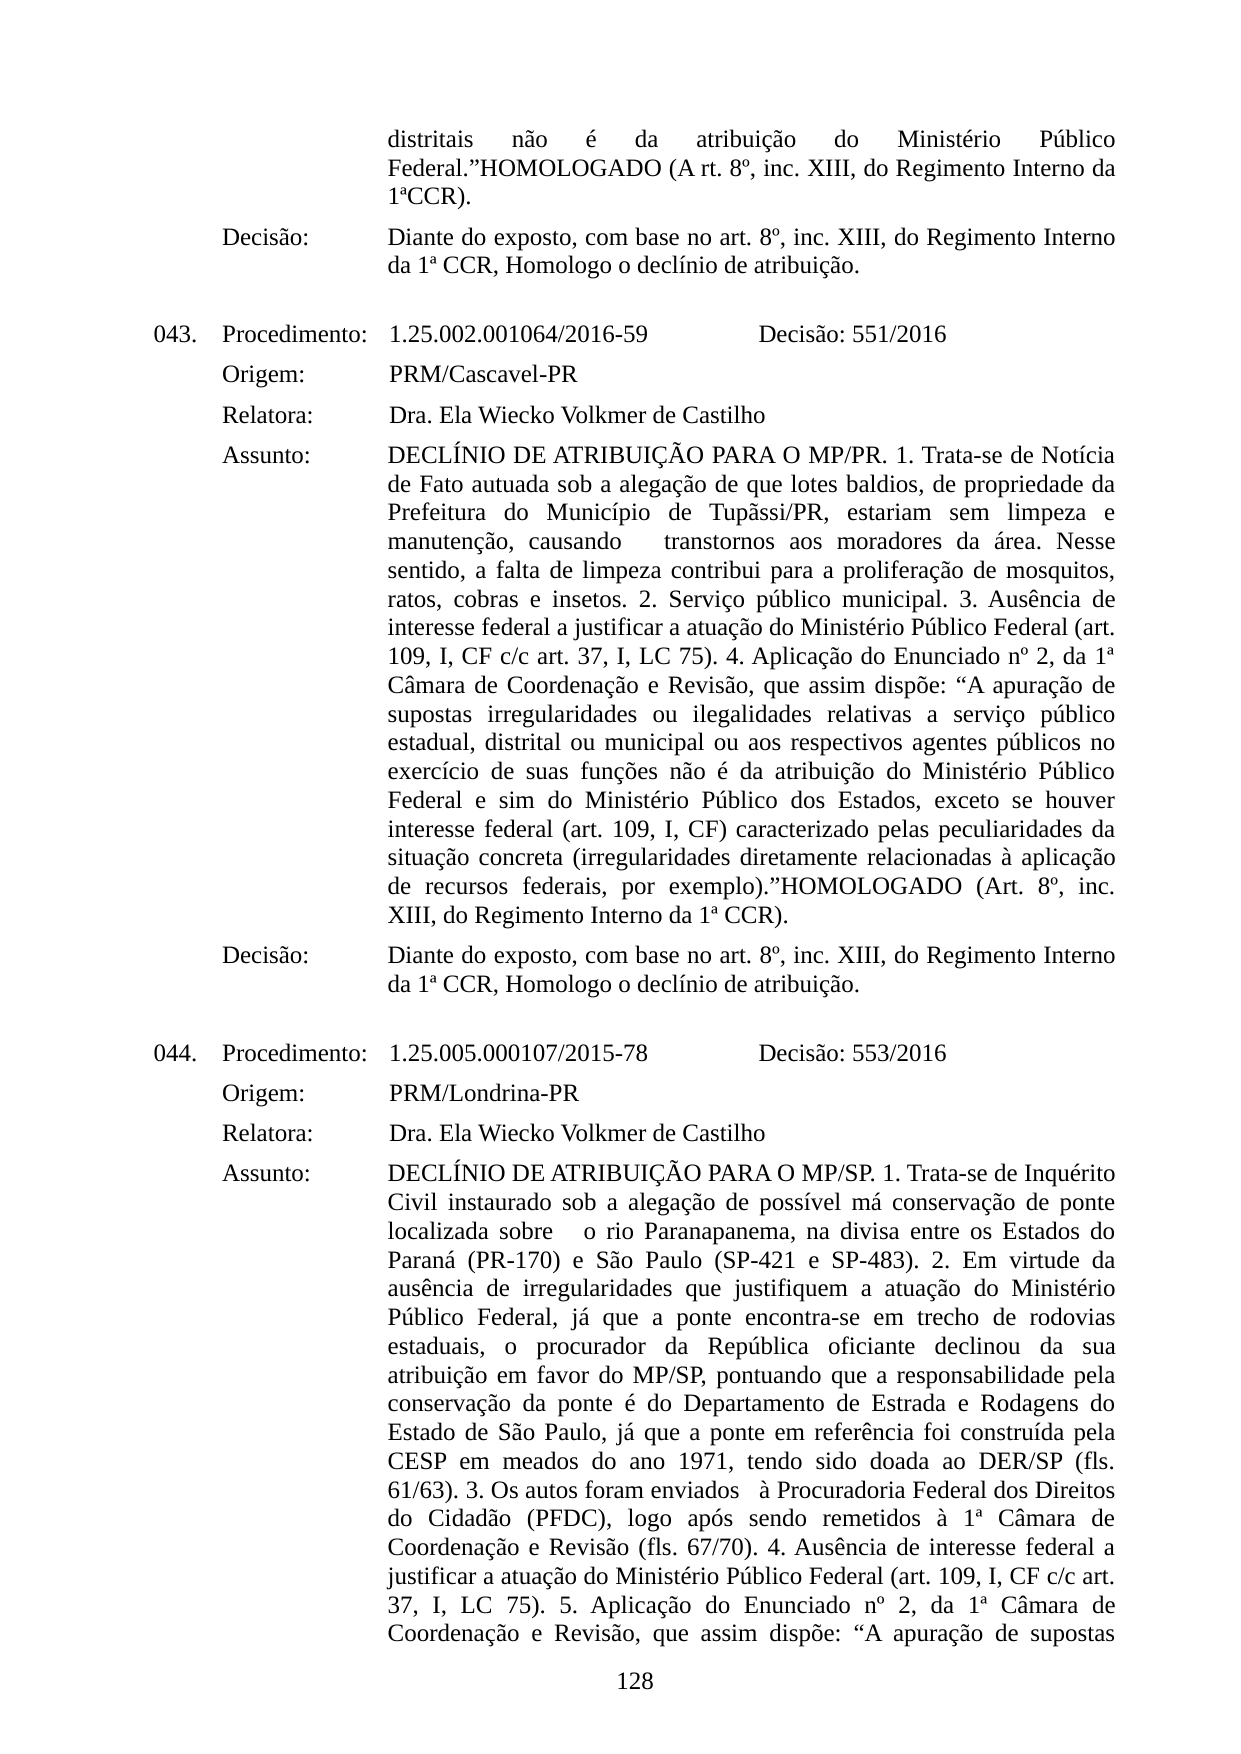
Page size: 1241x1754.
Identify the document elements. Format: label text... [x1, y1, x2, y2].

table_cell Dra. Ela Wiecko Volkmer de Castilho [383, 394, 1122, 434]
table_cell Dra. Ela Wiecko Volkmer de Castilho [383, 1113, 1122, 1153]
table_header Procedimento: [216, 1032, 383, 1072]
table_cell Assunto: [216, 434, 383, 934]
table_header 044. [148, 1032, 216, 1072]
table_header [148, 216, 216, 285]
table_cell PRM/Cascavel-PR [383, 354, 1122, 394]
table_cell [148, 118, 216, 216]
table_cell [148, 1153, 216, 1653]
table_header 1.25.002.001064/2016-59 [383, 314, 752, 354]
table_cell Origem: [216, 354, 383, 394]
table_cell Relatora: [216, 1113, 383, 1153]
table_cell PRM/Londrina-PR [383, 1072, 1122, 1112]
table_cell [148, 354, 216, 394]
table_cell [216, 118, 383, 216]
table_header Decisão: [216, 216, 383, 285]
table_header Diante do exposto, com base no art. 8º, inc. XIII, do Regimento Interno da 1ª CCR, Homologo o declínio de atribuição. [383, 934, 1122, 1003]
table_header 1.25.005.000107/2015-78 [383, 1032, 752, 1072]
table_cell Assunto: [216, 1153, 383, 1653]
table_cell [148, 1072, 216, 1112]
table_cell [148, 394, 216, 434]
table_header 043. [148, 314, 216, 354]
table_header Decisão: [216, 934, 383, 1003]
table_header [148, 934, 216, 1003]
table_cell distritais não é da atribuição do Ministério Público Federal.”HOMOLOGADO (A rt. 8º, inc. XIII, do Regimento Interno da 1ªCCR). [383, 118, 1122, 216]
table_cell [148, 434, 216, 934]
table_cell Relatora: [216, 394, 383, 434]
table_cell Origem: [216, 1072, 383, 1112]
table_header Decisão: 553/2016 [753, 1032, 1122, 1072]
table_cell DECLÍNIO DE ATRIBUIÇÃO PARA O MP/PR. 1. Trata-se de Notícia de Fato autuada sob a alegação de que lotes baldios, de propriedade da Prefeitura do Município de Tupãssi/PR, estariam sem limpeza e manutenção, causando transtornos aos moradores da área. Nesse sentido, a falta de limpeza contribui para a proliferação de mosquitos, ratos, cobras e insetos. 2. Serviço público municipal. 3. Ausência de interesse federal a justificar a atuação do Ministério Público Federal (art. 109, I, CF c/c art. 37, I, LC 75). 4. Aplicação do Enunciado nº 2, da 1ª Câmara de Coordenação e Revisão, que assim dispõe: “A apuração de supostas irregularidades ou ilegalidades relativas a serviço público estadual, distrital ou municipal ou aos respectivos agentes públicos no exercício de suas funções não é da atribuição do Ministério Público Federal e sim do Ministério Público dos Estados, exceto se houver interesse federal (art. 109, I, CF) caracterizado pelas peculiaridades da situação concreta (irregularidades diretamente relacionadas à aplicação de recursos federais, por exemplo).”HOMOLOGADO (Art. 8º, inc. XIII, do Regimento Interno da 1ª CCR). [383, 434, 1122, 934]
table_header Procedimento: [216, 314, 383, 354]
table_header Decisão: 551/2016 [753, 314, 1122, 354]
table_header Diante do exposto, com base no art. 8º, inc. XIII, do Regimento Interno da 1ª CCR, Homologo o declínio de atribuição. [383, 216, 1122, 285]
table_cell [148, 1113, 216, 1153]
table_cell DECLÍNIO DE ATRIBUIÇÃO PARA O MP/SP. 1. Trata-se de Inquérito Civil instaurado sob a alegação de possível má conservação de ponte localizada sobre o rio Paranapanema, na divisa entre os Estados do Paraná (PR-170) e São Paulo (SP-421 e SP-483). 2. Em virtude da ausência de irregularidades que justifiquem a atuação do Ministério Público Federal, já que a ponte encontra-se em trecho de rodovias estaduais, o procurador da República oficiante declinou da sua atribuição em favor do MP/SP, pontuando que a responsabilidade pela conservação da ponte é do Departamento de Estrada e Rodagens do Estado de São Paulo, já que a ponte em referência foi construída pela CESP em meados do ano 1971, tendo sido doada ao DER/SP (fls. 61/63). 3. Os autos foram enviados à Procuradoria Federal dos Direitos do Cidadão (PFDC), logo após sendo remetidos à 1ª Câmara de Coordenação e Revisão (fls. 67/70). 4. Ausência de interesse federal a justificar a atuação do Ministério Público Federal (art. 109, I, CF c/c art. 37, I, LC 75). 5. Aplicação do Enunciado nº 2, da 1ª Câmara de Coordenação e Revisão, que assim dispõe: “A apuração de supostas [383, 1153, 1122, 1653]
